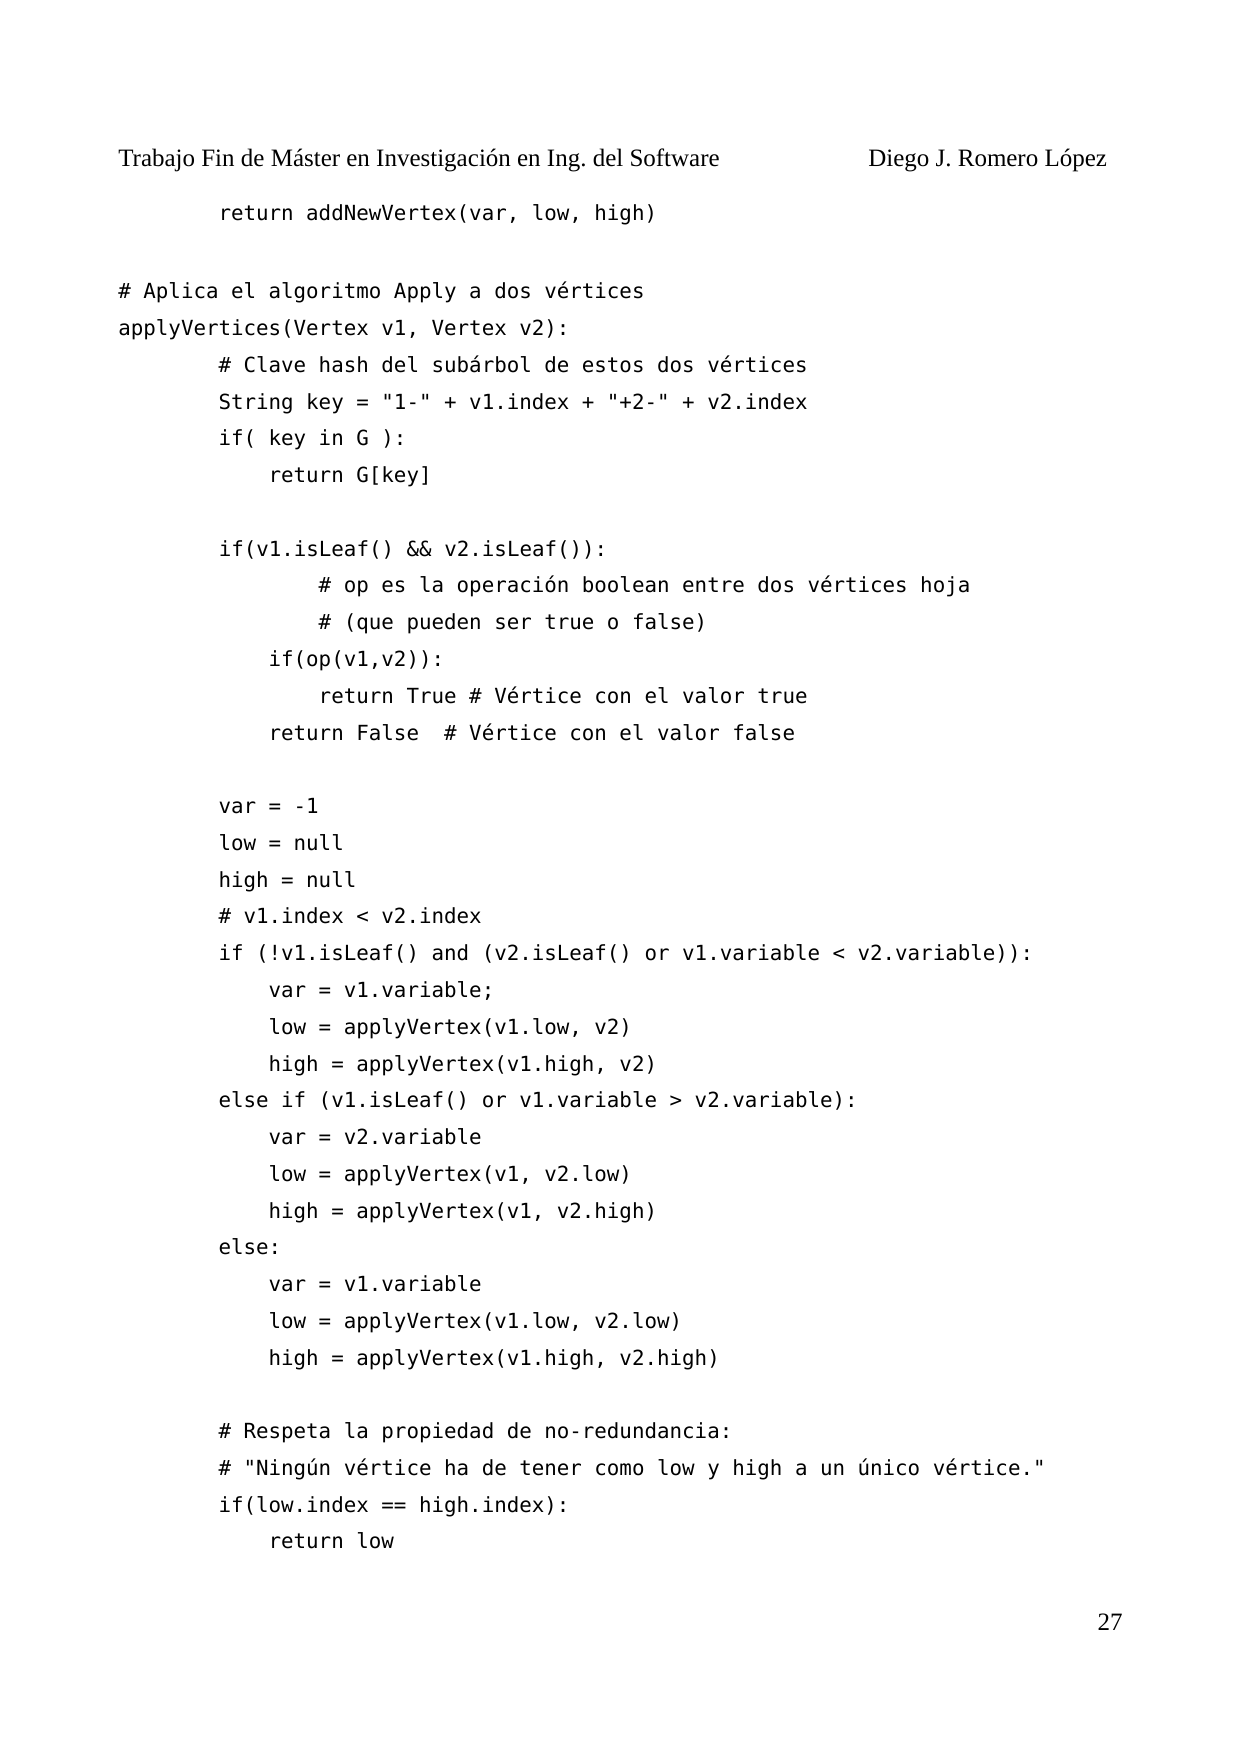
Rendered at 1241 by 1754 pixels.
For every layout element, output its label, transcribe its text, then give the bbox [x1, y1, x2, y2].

text high = null [118, 868, 1122, 892]
text var = v1.variable [118, 1272, 1122, 1296]
text low = applyVertex(v1, v2.low) [118, 1162, 1122, 1186]
text return low [118, 1529, 1122, 1554]
text # op es la operación boolean entre dos vértices hoja [118, 573, 1122, 598]
text # Aplica el algoritmo Apply a dos vértices [118, 279, 1122, 304]
text if(op(v1,v2)): [118, 647, 1122, 671]
text # "Ningún vértice ha de tener como low y high a un único vértice." [118, 1456, 1122, 1480]
text high = applyVertex(v1.high, v2.high) [118, 1346, 1122, 1370]
text low = applyVertex(v1.low, v2.low) [118, 1309, 1122, 1333]
text applyVertices(Vertex v1, Vertex v2): [118, 316, 1122, 340]
text var = -1 [118, 794, 1122, 818]
text high = applyVertex(v1, v2.high) [118, 1199, 1122, 1223]
text if(low.index == high.index): [118, 1493, 1122, 1517]
text var = v1.variable; [118, 978, 1122, 1002]
text return True # Vértice con el valor true [118, 684, 1122, 708]
text low = null [118, 831, 1122, 855]
text # v1.index < v2.index [118, 904, 1122, 929]
text else: [118, 1235, 1122, 1260]
text # (que pueden ser true o false) [118, 610, 1122, 634]
text # Respeta la propiedad de no-redundancia: [118, 1419, 1122, 1443]
text # Clave hash del subárbol de estos dos vértices [118, 353, 1122, 377]
text var = v2.variable [118, 1125, 1122, 1149]
text if( key in G ): [118, 426, 1122, 451]
text if (!v1.isLeaf() and (v2.isLeaf() or v1.variable < v2.variable)): [118, 941, 1122, 966]
text String key = "1-" + v1.index + "+2-" + v2.index [118, 390, 1122, 414]
text if(v1.isLeaf() && v2.isLeaf()): [118, 537, 1122, 561]
text high = applyVertex(v1.high, v2) [118, 1052, 1122, 1076]
text return addNewVertex(var, low, high) [118, 201, 1122, 226]
text return False # Vértice con el valor false [118, 721, 1122, 745]
text return G[key] [118, 463, 1122, 487]
text else if (v1.isLeaf() or v1.variable > v2.variable): [118, 1088, 1122, 1113]
text low = applyVertex(v1.low, v2) [118, 1015, 1122, 1039]
